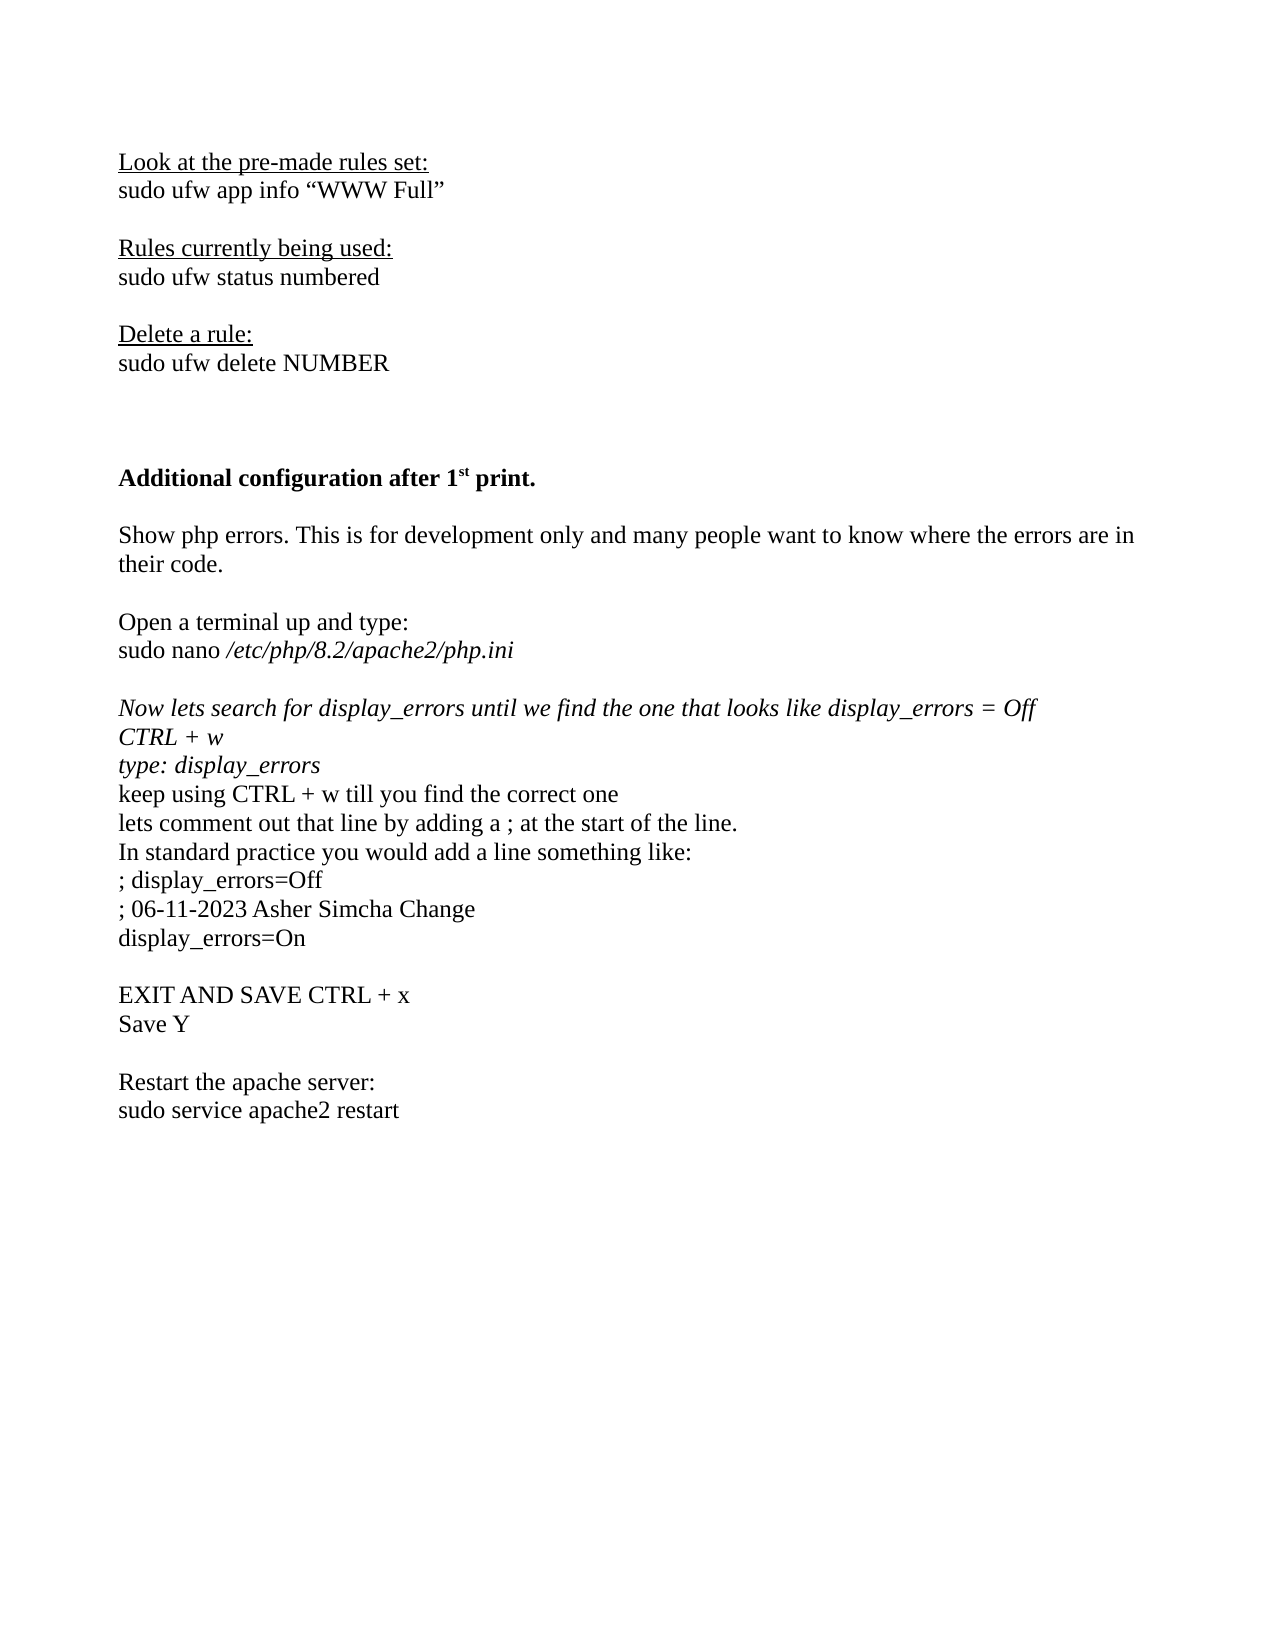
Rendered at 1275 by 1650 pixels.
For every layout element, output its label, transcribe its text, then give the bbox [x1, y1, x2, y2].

text Show php errors. This is for development only and many people want to know where the errors are in their code. Open a terminal up and type: sudo nano /etc/php/8.2/apache2/php.ini Now lets search for display_errors until we find the one that looks like display_errors = Off CTRL + w type: display_errors keep using CTRL + w till you find the correct one lets comment out that line by adding a ; at the start of the line. [118, 521, 1157, 837]
text Restart the apache server: sudo service apache2 restart [118, 1067, 1157, 1124]
text Look at the pre-made rules set: sudo ufw app info “WWW Full” Rules currently being used: sudo ufw status numbered Delete a rule: sudo ufw delete NUMBER [118, 147, 1157, 463]
text EXIT AND SAVE CTRL + x Save Y [118, 952, 1157, 1038]
text display_errors=On [118, 923, 1157, 952]
text Additional configuration after 1st print. [118, 463, 1157, 492]
text In standard practice you would add a line something like: ; display_errors=Off ; 06-11-2023 Asher Simcha Change [118, 837, 1157, 923]
